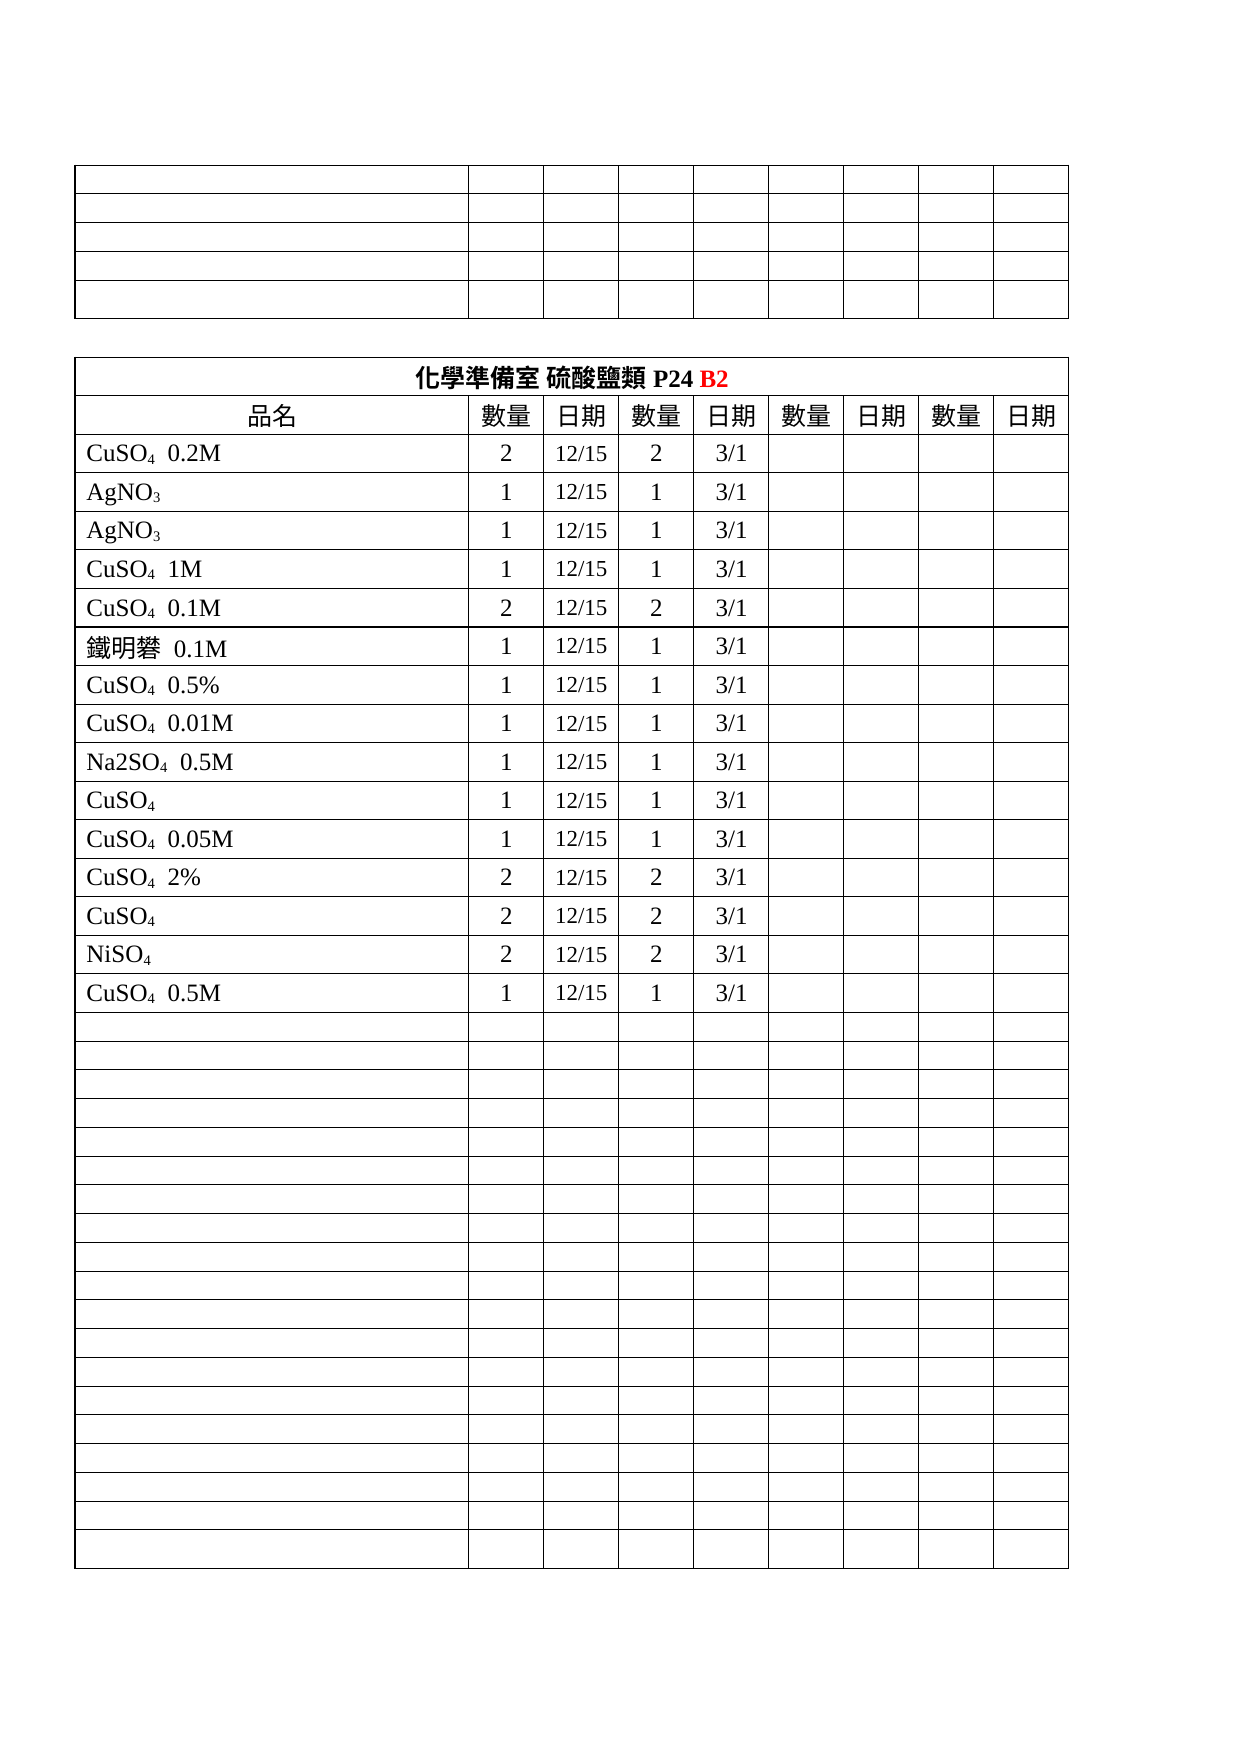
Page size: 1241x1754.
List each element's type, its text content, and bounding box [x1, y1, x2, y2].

table_cell [694, 1473, 768, 1501]
table_cell 1 [619, 705, 693, 742]
table_cell [844, 1157, 918, 1184]
table_cell [619, 223, 693, 251]
table_cell [76, 1530, 468, 1568]
table_cell 日期 [994, 396, 1068, 434]
table_cell [844, 223, 918, 251]
table_cell CuSO4 1M [76, 550, 468, 588]
table_cell [994, 859, 1068, 896]
table_cell 12/15 [544, 589, 618, 626]
table_cell [619, 1128, 693, 1156]
table_cell 數量 [919, 396, 993, 434]
table_cell [469, 1042, 543, 1069]
table_cell 1 [619, 628, 693, 665]
table_cell 數量 [619, 396, 693, 434]
table_cell 1 [619, 666, 693, 703]
table_cell [76, 1358, 468, 1386]
table_cell 3/1 [694, 435, 768, 472]
table_cell 12/15 [544, 628, 618, 665]
table_cell CuSO4 0.5% [76, 666, 468, 703]
table_cell [619, 1387, 693, 1414]
table_cell [469, 194, 543, 222]
table_cell [919, 859, 993, 896]
table_cell [919, 435, 993, 472]
table_cell 3/1 [694, 782, 768, 819]
table_cell [769, 194, 843, 222]
table_cell [694, 1099, 768, 1127]
table_cell [469, 1243, 543, 1271]
table_cell [919, 897, 993, 935]
table_cell [769, 705, 843, 742]
table_cell AgNO3 [76, 512, 468, 549]
table_cell [619, 1530, 693, 1568]
table_cell [844, 1502, 918, 1529]
table_cell [769, 1358, 843, 1386]
table_cell [694, 1185, 768, 1213]
table_cell [844, 897, 918, 935]
table_cell [769, 1329, 843, 1357]
table_cell [769, 859, 843, 896]
table_cell [844, 820, 918, 858]
table_cell 2 [469, 897, 543, 935]
table_cell CuSO4 0.2M [76, 435, 468, 472]
table_cell [76, 1444, 468, 1472]
table_cell [844, 1358, 918, 1386]
table_cell [919, 1473, 993, 1501]
table_cell [994, 1157, 1068, 1184]
table_cell [919, 473, 993, 511]
table_cell [469, 1128, 543, 1156]
table_cell [844, 666, 918, 703]
table_cell 2 [619, 897, 693, 935]
table_cell [769, 1530, 843, 1568]
table_cell [919, 1243, 993, 1271]
table_cell [76, 223, 468, 251]
table_cell [544, 1530, 618, 1568]
table_cell 12/15 [544, 666, 618, 703]
table_cell [76, 1042, 468, 1069]
table_cell [769, 223, 843, 251]
table_cell [994, 1444, 1068, 1472]
table_cell [694, 1415, 768, 1443]
table_cell [769, 628, 843, 665]
table_cell [844, 1185, 918, 1213]
table_cell [544, 1444, 618, 1472]
table_cell [76, 1013, 468, 1041]
table_cell [994, 820, 1068, 858]
table_cell [619, 1415, 693, 1443]
table_cell [769, 782, 843, 819]
table_cell [619, 1444, 693, 1472]
table_cell [844, 705, 918, 742]
table_cell 1 [469, 550, 543, 588]
table_cell [769, 1243, 843, 1271]
table_cell [769, 1272, 843, 1299]
table_cell [469, 1329, 543, 1357]
table_cell [544, 1128, 618, 1156]
table_cell [919, 1013, 993, 1041]
table_cell [76, 252, 468, 279]
table_cell [844, 1415, 918, 1443]
table_cell [769, 1070, 843, 1098]
table_cell [919, 1329, 993, 1357]
table_cell [994, 1099, 1068, 1127]
table_cell [994, 473, 1068, 511]
table_cell [694, 194, 768, 222]
table_cell 12/15 [544, 743, 618, 781]
table_cell 2 [619, 936, 693, 973]
table_cell [469, 1013, 543, 1041]
table_cell [994, 435, 1068, 472]
table_cell [769, 820, 843, 858]
table_cell 1 [469, 473, 543, 511]
table_cell [619, 1185, 693, 1213]
table_cell [994, 1415, 1068, 1443]
table_cell 2 [469, 859, 543, 896]
table_cell [769, 281, 843, 318]
table_cell [76, 1243, 468, 1271]
table_cell [919, 743, 993, 781]
table_cell [76, 1128, 468, 1156]
table_cell [994, 1214, 1068, 1242]
table_cell [994, 589, 1068, 626]
table_cell [919, 1502, 993, 1529]
table_cell 12/15 [544, 820, 618, 858]
table_cell [919, 281, 993, 318]
table_cell [469, 1530, 543, 1568]
table_cell 3/1 [694, 473, 768, 511]
table_cell [619, 1300, 693, 1328]
table_cell 1 [469, 512, 543, 549]
table_cell [994, 1070, 1068, 1098]
table_cell [769, 1300, 843, 1328]
table_cell [919, 1415, 993, 1443]
table_cell [469, 1415, 543, 1443]
table_cell Na2SO4 0.5M [76, 743, 468, 781]
table_cell [844, 1387, 918, 1414]
table_cell 1 [469, 782, 543, 819]
table_cell [919, 166, 993, 193]
table_cell CuSO4 2% [76, 859, 468, 896]
table_cell [919, 252, 993, 279]
table_cell [994, 1502, 1068, 1529]
table_cell NiSO4 [76, 936, 468, 973]
table_cell [994, 1530, 1068, 1568]
table_cell [694, 1300, 768, 1328]
table_cell [919, 782, 993, 819]
table_cell [769, 1444, 843, 1472]
table_cell [469, 1157, 543, 1184]
table_cell [994, 974, 1068, 1012]
table_cell [844, 1530, 918, 1568]
table_cell [76, 1300, 468, 1328]
table_cell [619, 1329, 693, 1357]
table_cell [994, 1013, 1068, 1041]
table_cell 3/1 [694, 628, 768, 665]
table_cell 12/15 [544, 705, 618, 742]
table_cell 12/15 [544, 936, 618, 973]
table_cell [619, 194, 693, 222]
table_cell [694, 1387, 768, 1414]
table_cell [844, 550, 918, 588]
table_cell CuSO4 0.5M [76, 974, 468, 1012]
table_cell [694, 1243, 768, 1271]
table_cell 1 [469, 743, 543, 781]
table_cell [469, 1070, 543, 1098]
table_cell 2 [619, 435, 693, 472]
table_cell 3/1 [694, 743, 768, 781]
table_cell [919, 1099, 993, 1127]
table_cell [994, 281, 1068, 318]
table_cell 鐵明礬 0.1M [76, 628, 468, 665]
table_cell [769, 473, 843, 511]
table_cell [994, 1128, 1068, 1156]
table_cell [619, 1157, 693, 1184]
table_cell 12/15 [544, 859, 618, 896]
table_cell [844, 1042, 918, 1069]
table_cell 12/15 [544, 473, 618, 511]
table_cell [544, 1042, 618, 1069]
table_cell [469, 1444, 543, 1472]
table_cell 1 [469, 705, 543, 742]
table_cell [919, 1358, 993, 1386]
table_cell [694, 1502, 768, 1529]
table_cell [544, 252, 618, 279]
table_cell 1 [619, 820, 693, 858]
table_cell [619, 1070, 693, 1098]
table_cell 2 [469, 589, 543, 626]
table_cell [544, 1099, 618, 1127]
table_cell [994, 1387, 1068, 1414]
table_cell [76, 1070, 468, 1098]
table_cell [994, 512, 1068, 549]
table_cell [544, 166, 618, 193]
table_cell [544, 1185, 618, 1213]
table_cell CuSO4 0.05M [76, 820, 468, 858]
table_cell 1 [619, 743, 693, 781]
table_cell [76, 1157, 468, 1184]
table_cell 3/1 [694, 589, 768, 626]
table_cell [919, 550, 993, 588]
table_cell [919, 1128, 993, 1156]
table_cell [769, 936, 843, 973]
table_cell [619, 1214, 693, 1242]
table_cell [694, 1214, 768, 1242]
table_cell [919, 705, 993, 742]
table_cell [76, 1099, 468, 1127]
table_cell [994, 1185, 1068, 1213]
table_cell [469, 223, 543, 251]
table_cell [769, 1387, 843, 1414]
table_cell [694, 1157, 768, 1184]
table_cell [469, 1473, 543, 1501]
table_cell [469, 252, 543, 279]
table_cell [844, 743, 918, 781]
table_cell [769, 743, 843, 781]
table_cell [919, 223, 993, 251]
table_cell [994, 1243, 1068, 1271]
table_cell [769, 1128, 843, 1156]
table_cell [544, 1329, 618, 1357]
table_cell 1 [469, 820, 543, 858]
table_cell CuSO4 0.1M [76, 589, 468, 626]
table_cell [619, 1243, 693, 1271]
table_cell [694, 1042, 768, 1069]
table_cell [694, 1272, 768, 1299]
table_cell [769, 666, 843, 703]
table_cell [844, 1473, 918, 1501]
table_cell [544, 1214, 618, 1242]
table_cell [844, 1243, 918, 1271]
table_cell [76, 1185, 468, 1213]
table_cell [994, 666, 1068, 703]
table_cell [844, 589, 918, 626]
table_cell [619, 1013, 693, 1041]
table_cell [76, 166, 468, 193]
table_cell 品名 [76, 396, 468, 434]
table_cell [994, 252, 1068, 279]
table_cell [619, 1502, 693, 1529]
table_cell [469, 1358, 543, 1386]
table_cell [694, 252, 768, 279]
table_cell [694, 1530, 768, 1568]
table_cell [919, 589, 993, 626]
table_cell [844, 1300, 918, 1328]
table_cell 12/15 [544, 782, 618, 819]
table_cell 3/1 [694, 897, 768, 935]
table_cell 日期 [844, 396, 918, 434]
table_cell [544, 1157, 618, 1184]
table_cell [844, 1070, 918, 1098]
table_cell [994, 550, 1068, 588]
table_cell [694, 166, 768, 193]
table_cell 1 [619, 550, 693, 588]
table_cell 3/1 [694, 666, 768, 703]
table_cell [619, 1099, 693, 1127]
table_cell 2 [469, 936, 543, 973]
table_cell [919, 820, 993, 858]
table_cell [469, 1502, 543, 1529]
table_cell [994, 223, 1068, 251]
table_cell [76, 1272, 468, 1299]
table_cell [76, 194, 468, 222]
table_cell [994, 897, 1068, 935]
table_cell [694, 1358, 768, 1386]
table_cell [844, 1444, 918, 1472]
table_cell [544, 1502, 618, 1529]
table_cell [694, 1013, 768, 1041]
table_cell CuSO4 [76, 782, 468, 819]
table_cell [844, 1329, 918, 1357]
table_cell [544, 1013, 618, 1041]
table_cell [544, 1415, 618, 1443]
table_cell 1 [469, 628, 543, 665]
table_cell [994, 743, 1068, 781]
table_cell [769, 512, 843, 549]
table_cell 2 [619, 859, 693, 896]
table_cell [994, 1329, 1068, 1357]
table_cell [994, 705, 1068, 742]
table_cell 日期 [694, 396, 768, 434]
table_cell [469, 1300, 543, 1328]
table_cell [994, 166, 1068, 193]
table_cell 2 [619, 589, 693, 626]
table_cell [769, 166, 843, 193]
table_cell 3/1 [694, 705, 768, 742]
table_cell CuSO4 0.01M [76, 705, 468, 742]
table_cell [769, 550, 843, 588]
table_cell [619, 281, 693, 318]
table_cell [619, 252, 693, 279]
table_cell [919, 1214, 993, 1242]
table_cell [844, 1128, 918, 1156]
table_cell [844, 252, 918, 279]
table_cell [994, 194, 1068, 222]
table_cell AgNO3 [76, 473, 468, 511]
table_cell [694, 1070, 768, 1098]
table_cell [769, 897, 843, 935]
table_cell 3/1 [694, 936, 768, 973]
table_cell [844, 782, 918, 819]
table_cell [469, 281, 543, 318]
table_cell [769, 435, 843, 472]
table_cell [844, 435, 918, 472]
table_cell [769, 1013, 843, 1041]
table_cell 12/15 [544, 435, 618, 472]
table_cell [844, 1214, 918, 1242]
table_cell CuSO4 [76, 897, 468, 935]
table_cell [844, 1272, 918, 1299]
table_cell 3/1 [694, 550, 768, 588]
table_cell [844, 281, 918, 318]
table_cell 1 [619, 512, 693, 549]
table_cell [469, 166, 543, 193]
table_cell [919, 1300, 993, 1328]
table_cell [994, 782, 1068, 819]
table_cell [544, 1387, 618, 1414]
table_cell [769, 1473, 843, 1501]
table_cell [769, 1099, 843, 1127]
table_cell [769, 1502, 843, 1529]
table_cell 1 [619, 974, 693, 1012]
table_cell 日期 [544, 396, 618, 434]
table_cell [994, 1042, 1068, 1069]
table_cell [694, 281, 768, 318]
table_cell [76, 1329, 468, 1357]
table_cell [919, 628, 993, 665]
table_cell [919, 194, 993, 222]
table_cell 數量 [469, 396, 543, 434]
table_cell [619, 1358, 693, 1386]
table_cell [994, 1358, 1068, 1386]
table_cell [769, 974, 843, 1012]
table_cell 數量 [769, 396, 843, 434]
table_cell [844, 194, 918, 222]
table_cell [919, 1185, 993, 1213]
table_cell 3/1 [694, 820, 768, 858]
table_cell [469, 1185, 543, 1213]
table_cell [544, 1070, 618, 1098]
table_cell 1 [469, 974, 543, 1012]
table_cell [619, 166, 693, 193]
table_cell [544, 1272, 618, 1299]
table_cell [694, 1329, 768, 1357]
table_cell [919, 666, 993, 703]
table_cell [544, 1243, 618, 1271]
table_cell [994, 1473, 1068, 1501]
table_cell [844, 166, 918, 193]
table_cell [694, 1128, 768, 1156]
table_cell [994, 1300, 1068, 1328]
table_cell [994, 936, 1068, 973]
table_cell [994, 628, 1068, 665]
table_cell [694, 1444, 768, 1472]
table_cell [919, 1444, 993, 1472]
table_cell [844, 974, 918, 1012]
table_cell [469, 1387, 543, 1414]
table_cell [76, 1214, 468, 1242]
table_cell [694, 223, 768, 251]
table_cell [76, 1415, 468, 1443]
table_cell 3/1 [694, 512, 768, 549]
table_cell 12/15 [544, 512, 618, 549]
table_cell [544, 194, 618, 222]
table_cell [919, 974, 993, 1012]
table_cell 12/15 [544, 550, 618, 588]
table_cell [76, 281, 468, 318]
table_cell 12/15 [544, 974, 618, 1012]
table_cell [769, 1157, 843, 1184]
table_cell [769, 1185, 843, 1213]
table_cell [769, 1214, 843, 1242]
table_cell [544, 281, 618, 318]
table_cell [544, 223, 618, 251]
table_cell 2 [469, 435, 543, 472]
table_cell [769, 1042, 843, 1069]
table_cell [844, 473, 918, 511]
table_cell [769, 1415, 843, 1443]
table_cell [919, 512, 993, 549]
table_cell [919, 1157, 993, 1184]
table_cell [919, 936, 993, 973]
table_cell [469, 1099, 543, 1127]
table_cell [919, 1530, 993, 1568]
table_cell [919, 1070, 993, 1098]
table_cell [619, 1272, 693, 1299]
table_cell [76, 1502, 468, 1529]
table_cell [469, 1272, 543, 1299]
table_cell [919, 1387, 993, 1414]
table_cell [844, 1099, 918, 1127]
table_cell [919, 1272, 993, 1299]
table_cell [994, 1272, 1068, 1299]
table_cell 1 [619, 782, 693, 819]
table_cell 3/1 [694, 859, 768, 896]
table_cell [919, 1042, 993, 1069]
table_cell [76, 1387, 468, 1414]
table_cell [619, 1473, 693, 1501]
table_cell 12/15 [544, 897, 618, 935]
table_cell 1 [469, 666, 543, 703]
table_cell [844, 628, 918, 665]
table_cell [76, 1473, 468, 1501]
table_cell [469, 1214, 543, 1242]
table_cell 3/1 [694, 974, 768, 1012]
table_cell [544, 1358, 618, 1386]
table_cell [769, 252, 843, 279]
table_cell [844, 1013, 918, 1041]
table_header 化學準備室 硫酸鹽類 P24 B2 [76, 358, 1068, 395]
table_cell [844, 512, 918, 549]
table_cell [844, 936, 918, 973]
table_cell [769, 589, 843, 626]
table_cell 1 [619, 473, 693, 511]
table_cell [544, 1300, 618, 1328]
table_cell [544, 1473, 618, 1501]
table_cell [619, 1042, 693, 1069]
table_cell [844, 859, 918, 896]
